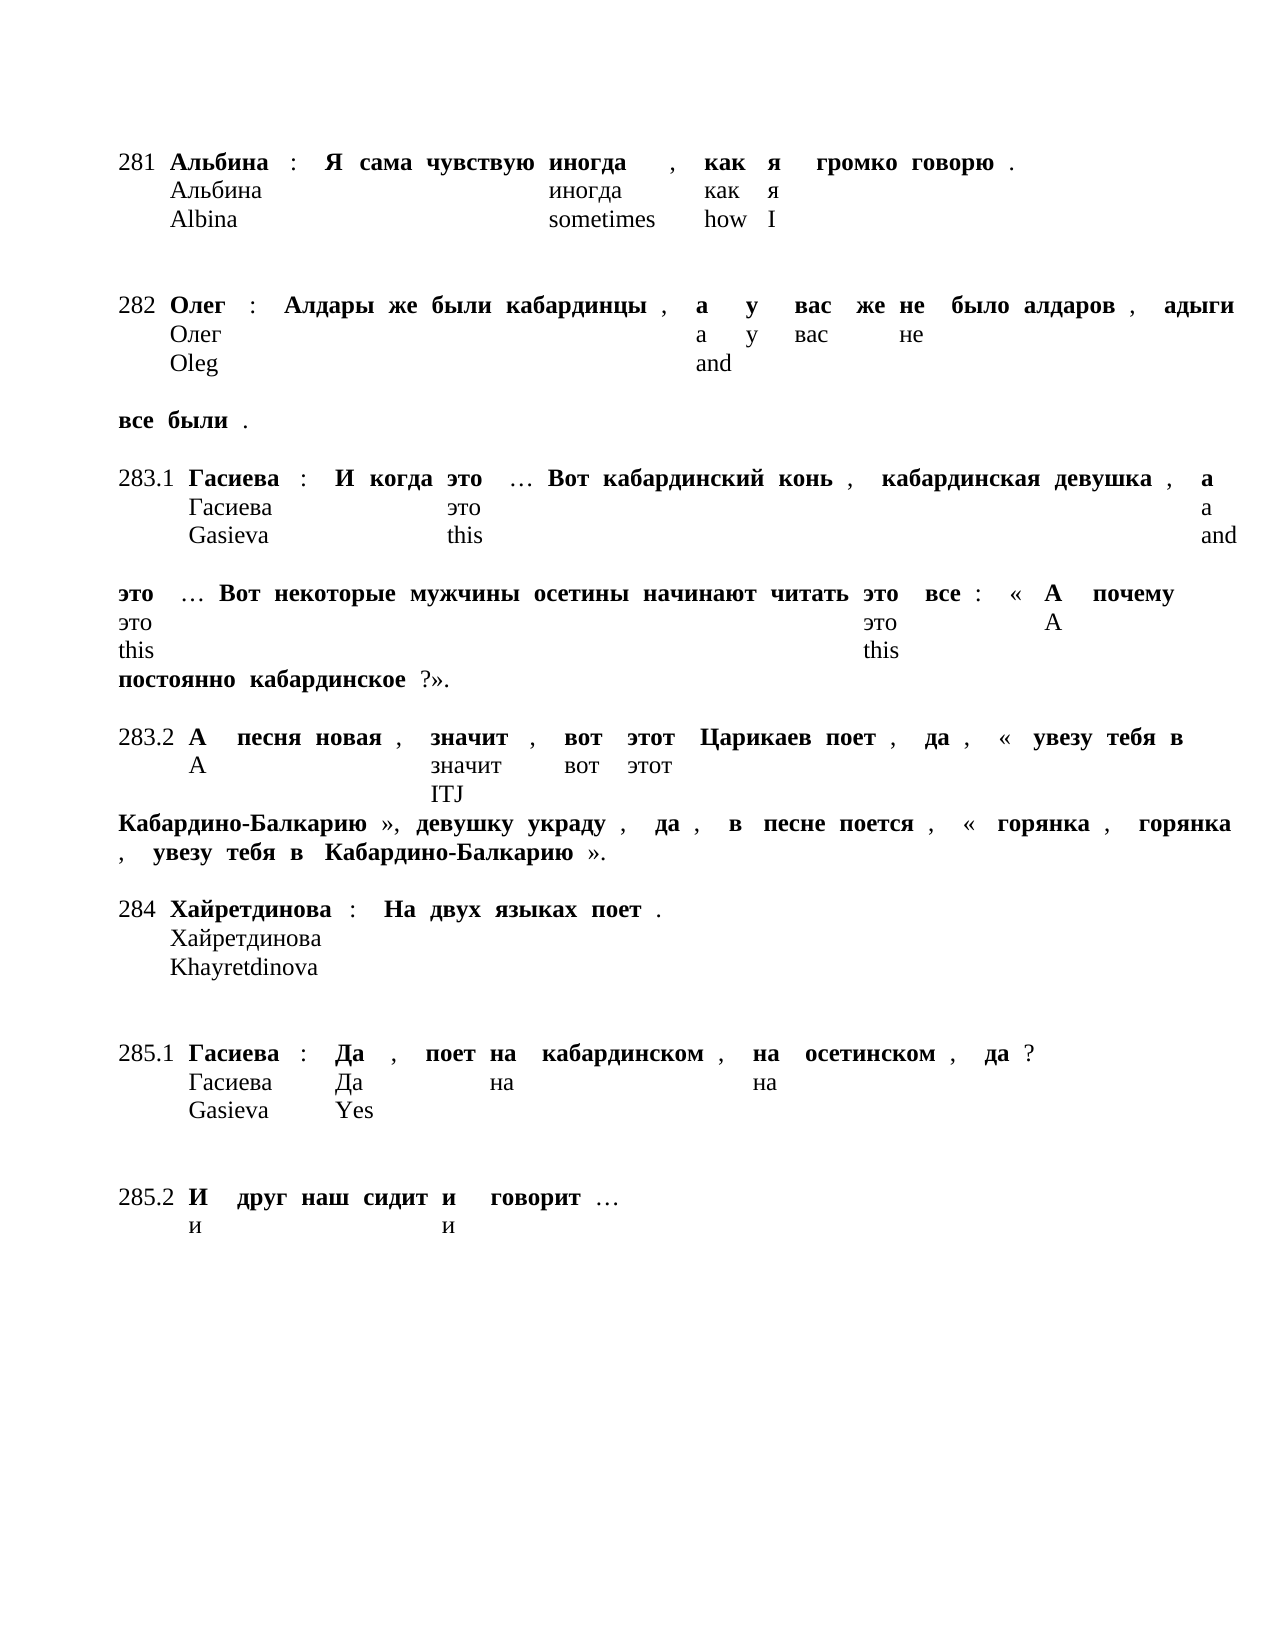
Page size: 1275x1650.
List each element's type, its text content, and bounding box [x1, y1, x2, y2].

text ?». [420, 664, 450, 693]
text девушку [416, 808, 514, 837]
text Вот [548, 463, 589, 492]
text поет [826, 722, 876, 751]
text я [767, 176, 788, 204]
text наш [301, 1182, 349, 1211]
text в [1170, 722, 1191, 751]
text Вот [219, 578, 260, 607]
text : [974, 578, 996, 607]
text Khayretdinova [169, 952, 322, 981]
text , [1129, 291, 1150, 319]
text это [863, 607, 897, 636]
text Олег [169, 319, 221, 348]
text девушка [1054, 463, 1152, 492]
text на [753, 1038, 791, 1067]
text иногда [549, 176, 622, 204]
text Хайретдинова [169, 894, 335, 923]
text значит [430, 751, 502, 779]
text , [718, 1038, 739, 1067]
text Gasieva [188, 1096, 272, 1124]
text песня [237, 722, 302, 751]
text когда [369, 463, 433, 492]
text А [1044, 578, 1079, 607]
text this [447, 521, 495, 549]
text 283.2 [118, 722, 174, 751]
text тебя [226, 837, 276, 866]
text , [661, 291, 682, 319]
text и [442, 1182, 477, 1211]
text постоянно [118, 664, 236, 693]
text сидит [363, 1182, 428, 1211]
text , [949, 1038, 971, 1067]
text … [509, 463, 534, 492]
text Гасиева [188, 1038, 286, 1067]
text было [951, 291, 1010, 319]
text И [335, 463, 356, 492]
text мужчины [410, 578, 520, 607]
text Гасиева [188, 492, 272, 521]
text а [696, 291, 732, 319]
text кабардинский [603, 463, 764, 492]
text Кабардино-Балкарию [118, 808, 367, 837]
text сама [359, 147, 412, 176]
text на [489, 1038, 528, 1067]
text Гасиева [188, 1067, 272, 1096]
text новая [315, 722, 382, 751]
text вас [794, 319, 828, 348]
text как [704, 147, 753, 176]
text 285.2 [118, 1182, 174, 1211]
text некоторые [274, 578, 396, 607]
text иногда [549, 147, 656, 176]
text , [1104, 808, 1125, 837]
text и [442, 1211, 463, 1239]
text вот [564, 722, 613, 751]
text , [890, 722, 911, 751]
text this [118, 636, 166, 664]
text в [728, 808, 749, 837]
text а [1201, 463, 1237, 492]
text увезу [1033, 722, 1093, 751]
text , [847, 463, 868, 492]
text and [696, 348, 732, 377]
text да [655, 808, 680, 837]
text , [1166, 463, 1187, 492]
text Albina [169, 204, 262, 233]
text да [984, 1038, 1009, 1067]
text были [168, 406, 228, 434]
text Gasieva [188, 521, 272, 549]
text . [1008, 147, 1029, 176]
text и [188, 1211, 209, 1239]
text чувствую [426, 147, 535, 176]
text у [746, 291, 781, 319]
text этот [627, 751, 672, 779]
text , [669, 147, 690, 176]
text , [928, 808, 949, 837]
text горянка [997, 808, 1090, 837]
text а [696, 319, 717, 348]
text на [489, 1067, 514, 1096]
text , [620, 808, 641, 837]
text читать [770, 578, 849, 607]
text this [863, 636, 911, 664]
text алдаров [1024, 291, 1115, 319]
text кабардинское [249, 664, 406, 693]
text тебя [1107, 722, 1156, 751]
text , [118, 837, 139, 866]
text , [391, 1038, 412, 1067]
text песне [763, 808, 825, 837]
text как [704, 176, 740, 204]
text 281 [118, 147, 156, 176]
text осетинском [805, 1038, 936, 1067]
text 285.1 [118, 1038, 174, 1067]
text кабардинцы [506, 291, 647, 319]
text И [188, 1182, 223, 1211]
text ». [587, 837, 608, 866]
text начинают [643, 578, 757, 607]
text Олег [169, 291, 235, 319]
text все [118, 406, 154, 434]
text А [1044, 607, 1065, 636]
text вас [794, 291, 842, 319]
text это [118, 607, 152, 636]
text увезу [153, 837, 213, 866]
text громко [816, 147, 898, 176]
text кабардинском [542, 1038, 704, 1067]
text же [388, 291, 418, 319]
text Царикаев [700, 722, 812, 751]
text I [767, 204, 802, 233]
text Альбина [169, 176, 262, 204]
text же [856, 291, 885, 319]
text Кабардино-Балкарию [324, 837, 574, 866]
text это [118, 578, 166, 607]
text , [694, 808, 715, 837]
text , [396, 722, 417, 751]
text . [242, 406, 263, 434]
text поется [839, 808, 914, 837]
text Да [335, 1038, 377, 1067]
text а [1201, 492, 1222, 521]
text Хайретдинова [169, 923, 322, 952]
text не [899, 319, 924, 348]
text в [290, 837, 311, 866]
text how [704, 204, 753, 233]
text двух [430, 894, 481, 923]
text украду [528, 808, 606, 837]
text « [998, 722, 1019, 751]
text and [1201, 521, 1237, 549]
text да [924, 722, 950, 751]
text горянка [1139, 808, 1231, 837]
text это [863, 578, 911, 607]
text А [188, 722, 223, 751]
text А [188, 751, 209, 779]
text говорит [490, 1182, 581, 1211]
text это [447, 492, 481, 521]
text 284 [118, 894, 156, 923]
text Гасиева [188, 463, 286, 492]
text На [384, 894, 416, 923]
text почему [1093, 578, 1174, 607]
text не [899, 291, 937, 319]
text кабардинская [882, 463, 1041, 492]
text адыги [1164, 291, 1234, 319]
text это [447, 463, 495, 492]
text Oleg [169, 348, 221, 377]
text », [381, 808, 402, 837]
text Yes [335, 1096, 377, 1124]
text , [963, 722, 984, 751]
text Алдары [284, 291, 374, 319]
text sometimes [549, 204, 656, 233]
text « [1009, 578, 1030, 607]
text языках [495, 894, 577, 923]
text : [249, 291, 270, 319]
text я [767, 147, 802, 176]
text у [746, 319, 767, 348]
text Да [335, 1067, 363, 1096]
text : [300, 1038, 321, 1067]
text . [655, 894, 676, 923]
text конь [778, 463, 833, 492]
text были [431, 291, 492, 319]
text 283.1 [118, 463, 174, 492]
text осетины [534, 578, 629, 607]
text значит [430, 722, 516, 751]
text поет [591, 894, 642, 923]
text вот [564, 751, 599, 779]
text … [180, 578, 205, 607]
text этот [627, 722, 686, 751]
text , [529, 722, 550, 751]
text Альбина [169, 147, 276, 176]
text ITJ [430, 779, 516, 808]
text Я [324, 147, 346, 176]
text : [290, 147, 311, 176]
text поет [425, 1038, 476, 1067]
text 282 [118, 291, 156, 319]
text : [349, 894, 370, 923]
text на [753, 1067, 777, 1096]
text ? [1023, 1038, 1044, 1067]
text « [963, 808, 984, 837]
text : [300, 463, 321, 492]
text … [594, 1182, 620, 1211]
text говорю [911, 147, 994, 176]
text все [925, 578, 961, 607]
text друг [237, 1182, 287, 1211]
